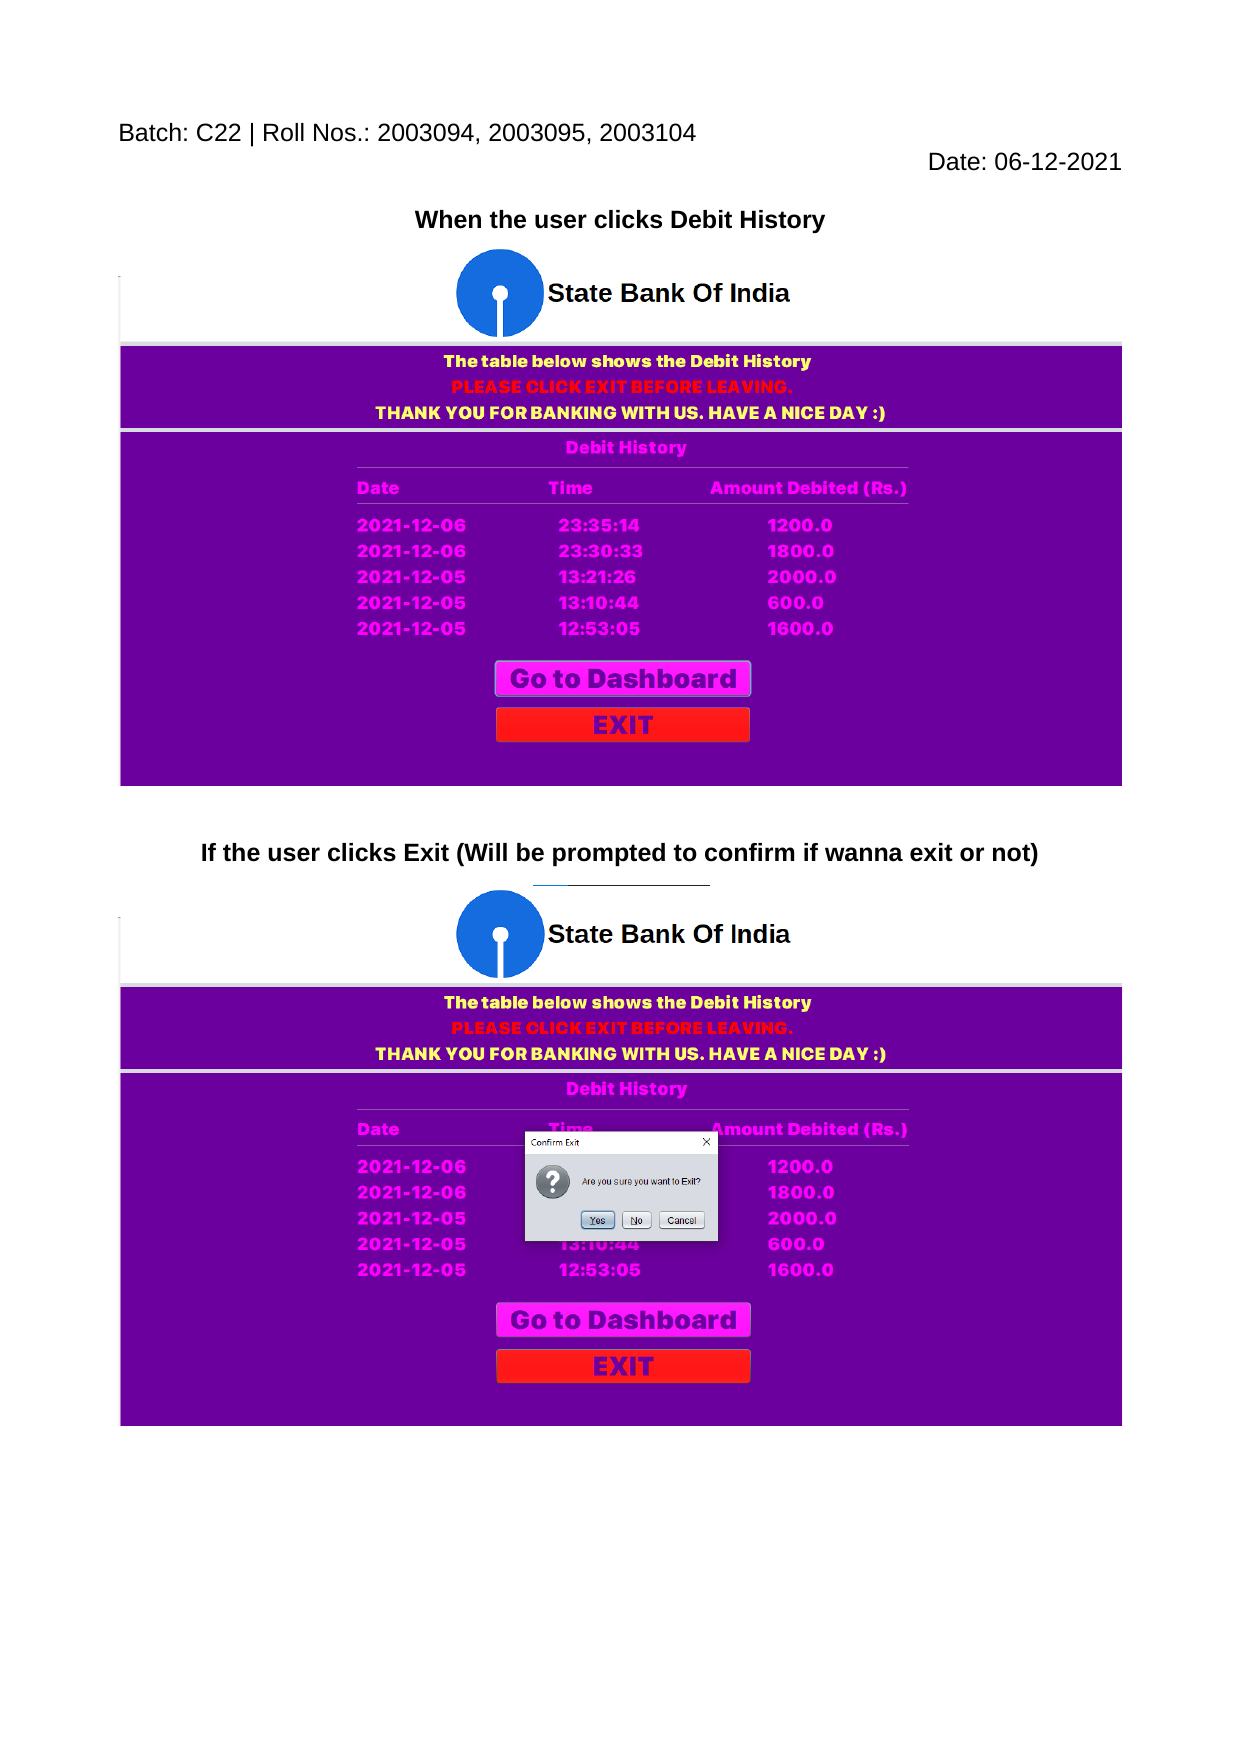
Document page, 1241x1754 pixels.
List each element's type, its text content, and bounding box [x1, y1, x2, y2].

picture [118, 245, 1123, 786]
text If the user clicks Exit (Will be prompted to confirm if wanna exit or not) [118, 838, 1122, 867]
picture [118, 885, 1123, 1426]
text When the user clicks Debit History [118, 205, 1122, 234]
